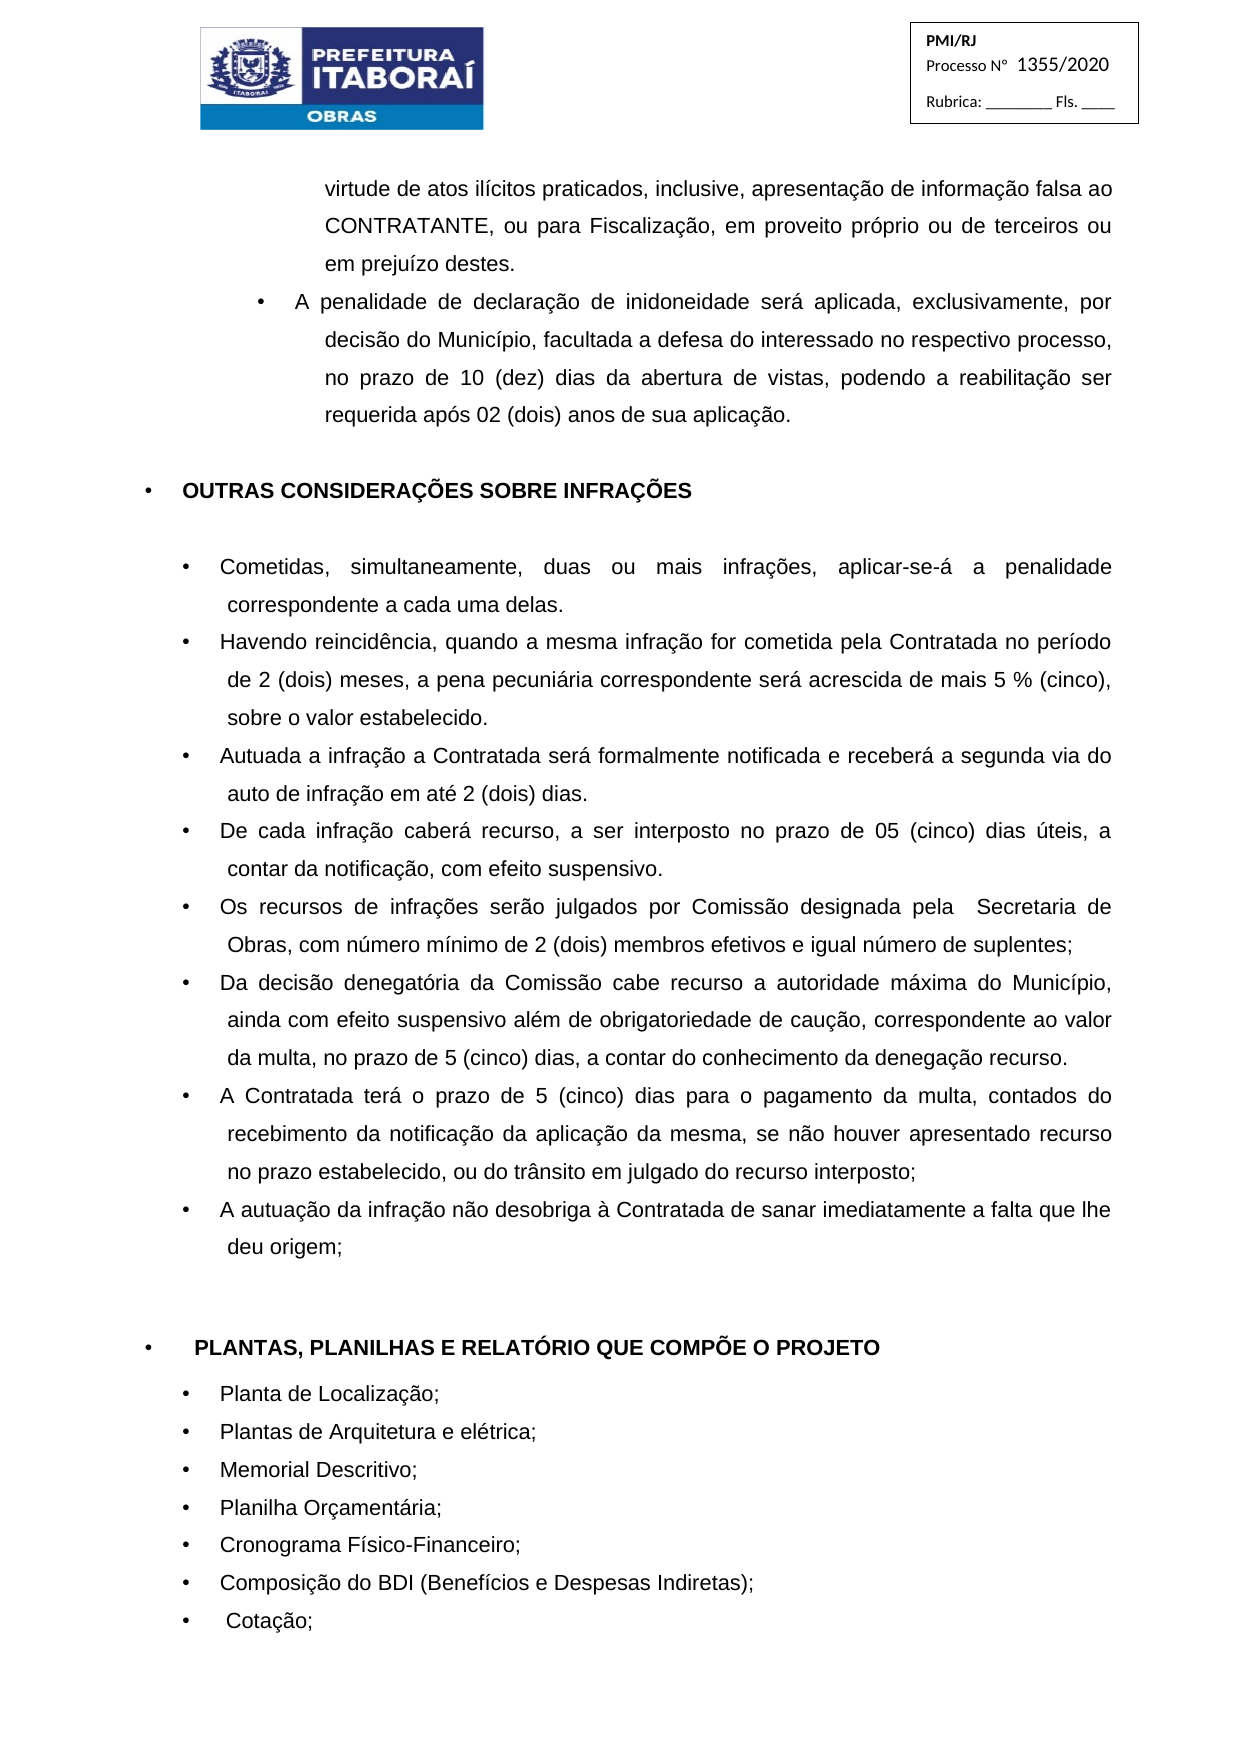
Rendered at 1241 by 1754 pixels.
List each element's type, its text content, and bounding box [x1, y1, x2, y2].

picture [200, 110, 304, 125]
list Da decisão denegatória da Comissão cabe recurso a autoridade máxima do Município, ainda com efeito suspensivo além de obrigatoriedade de caução, correspondente ao valor da multa, no prazo de 5 (cinco) dias, a contar do conhecimento da denegação recurso. [182, 969, 1113, 1070]
list OUTRAS CONSIDERAÇÕES SOBRE INFRAÇÕES [144, 478, 1113, 503]
list PLANTAS, PLANILHAS E RELATÓRIO QUE COMPÕE O PROJETO [144, 1335, 1113, 1360]
list Planta de Localização; [182, 1381, 1113, 1406]
list Plantas de Arquitetura e elétrica; [182, 1419, 1113, 1444]
list De cada infração caberá recurso, a ser interposto no prazo de 05 (cinco) dias úteis, a contar da notificação, com efeito suspensivo. [182, 818, 1113, 881]
list Composição do BDI (Benefícios e Despesas Indiretas); [182, 1570, 1113, 1595]
list A Contratada terá o prazo de 5 (cinco) dias para o pagamento da multa, contados do recebimento da notificação da aplicação da mesma, se não houver apresentado recurso no prazo estabelecido, ou do trânsito em julgado do recurso interposto; [182, 1083, 1113, 1184]
list A penalidade de declaração de inidoneidade será aplicada, exclusivamente, por decisão do Município, facultada a defesa do interessado no respectivo processo, no prazo de 10 (dez) dias da abertura de vistas, podendo a reabilitação ser requerida após 02 (dois) anos de sua aplicação. [257, 289, 1113, 428]
picture [380, 111, 473, 125]
list virtude de atos ilícitos praticados, inclusive, apresentação de informação falsa ao CONTRATANTE, ou para Fiscalização, em proveito próprio ou de terceiros ou em prejuízo destes. [257, 176, 1113, 276]
list Planilha Orçamentária; [182, 1494, 1113, 1520]
list A autuação da infração não desobriga à Contratada de sanar imediatamente a falta que lhe deu origem; [182, 1196, 1113, 1259]
list Memorial Descritivo; [182, 1457, 1113, 1482]
picture [200, 27, 485, 130]
list Os recursos de infrações serão julgados por Comissão designada pela Secretaria de Obras, com número mínimo de 2 (dois) membros efetivos e igual número de suplentes; [182, 894, 1113, 957]
list Cometidas, simultaneamente, duas ou mais infrações, aplicar-se-á a penalidade correspondente a cada uma delas. [182, 554, 1113, 617]
list Autuada a infração a Contratada será formalmente notificada e receberá a segunda via do auto de infração em até 2 (dois) dias. [182, 743, 1113, 806]
list Havendo reincidência, quando a mesma infração for cometida pela Contratada no período de 2 (dois) meses, a pena pecuniária correspondente será acrescida de mais 5 % (cinco), sobre o valor estabelecido. [182, 629, 1113, 730]
list Cronograma Físico-Financeiro; [182, 1532, 1113, 1557]
list Cotação; [182, 1608, 1113, 1633]
